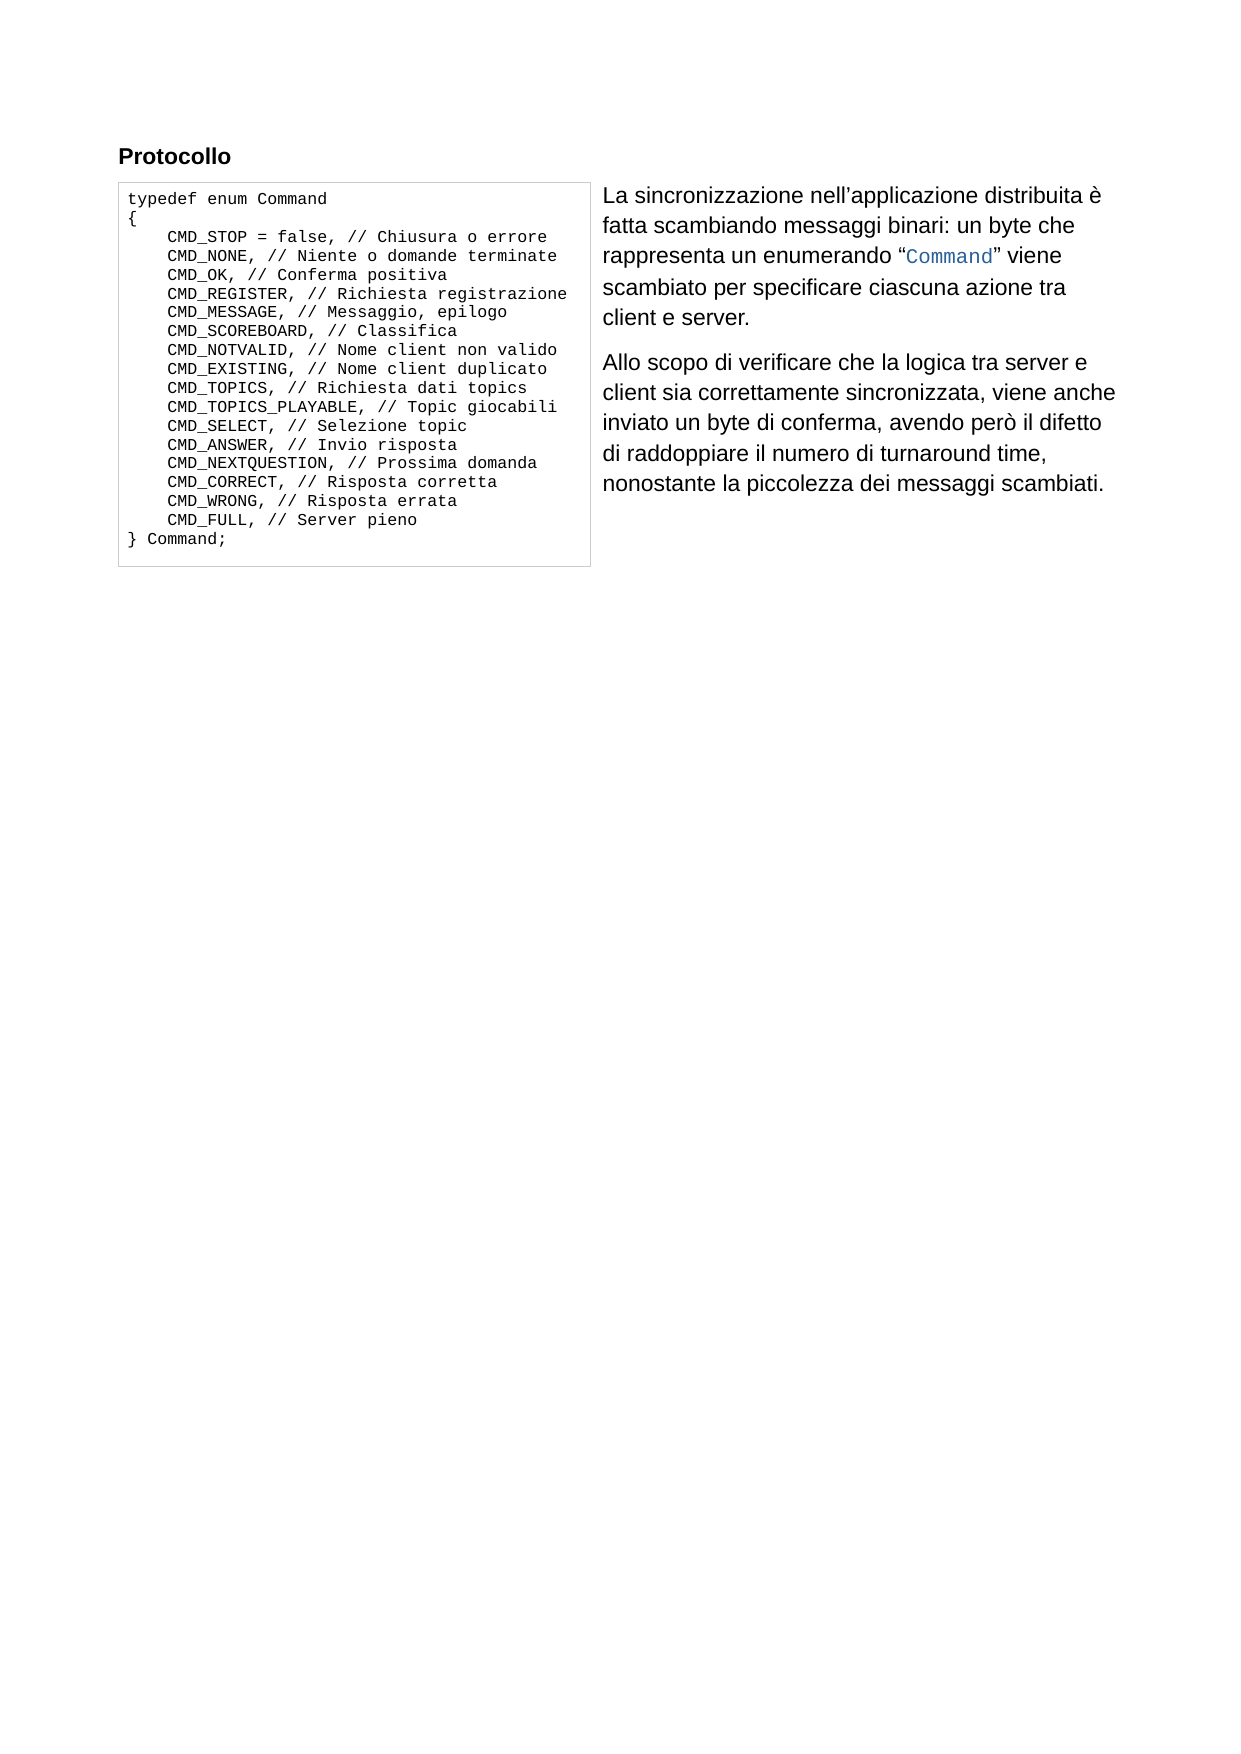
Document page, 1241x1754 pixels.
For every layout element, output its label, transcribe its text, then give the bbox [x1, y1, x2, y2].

text CMD_NOTVALID, // Nome client non valido [127, 342, 582, 361]
text Allo scopo di verificare che la logica tra server e client sia correttamente sincronizzata, viene anche inviato un byte di conferma, avendo però il difetto di raddoppiare il numero di turnaround time, nonostante la piccolezza dei messaggi scambiati. [591, 349, 1122, 496]
text CMD_STOP = false, // Chiusura o errore [127, 229, 582, 247]
text CMD_REGISTER, // Richiesta registrazione [127, 285, 582, 304]
text { [127, 210, 582, 229]
text CMD_OK, // Conferma positiva [127, 266, 582, 285]
text CMD_CORRECT, // Risposta corretta [127, 474, 582, 493]
text typedef enum Command [127, 191, 582, 210]
text [119, 183, 590, 566]
text CMD_SCOREBOARD, // Classifica [127, 323, 582, 342]
text } Command; [127, 530, 582, 549]
text CMD_FULL, // Server pieno [127, 511, 582, 530]
text CMD_SELECT, // Selezione topic [127, 417, 582, 436]
subtitle Protocollo [118, 143, 1122, 169]
text CMD_MESSAGE, // Messaggio, epilogo [127, 304, 582, 323]
text La sincronizzazione nell’applicazione distribuita è fatta scambiando messaggi binari: un byte che rappresenta un enumerando “Command” viene scambiato per specificare ciascuna azione tra client e server. [591, 182, 1122, 331]
text CMD_EXISTING, // Nome client duplicato [127, 361, 582, 379]
text CMD_TOPICS_PLAYABLE, // Topic giocabili [127, 398, 582, 417]
text CMD_ANSWER, // Invio risposta [127, 436, 582, 455]
text CMD_TOPICS, // Richiesta dati topics [127, 379, 582, 398]
text CMD_NEXTQUESTION, // Prossima domanda [127, 455, 582, 474]
text CMD_NONE, // Niente o domande terminate [127, 247, 582, 266]
text CMD_WRONG, // Risposta errata [127, 493, 582, 511]
